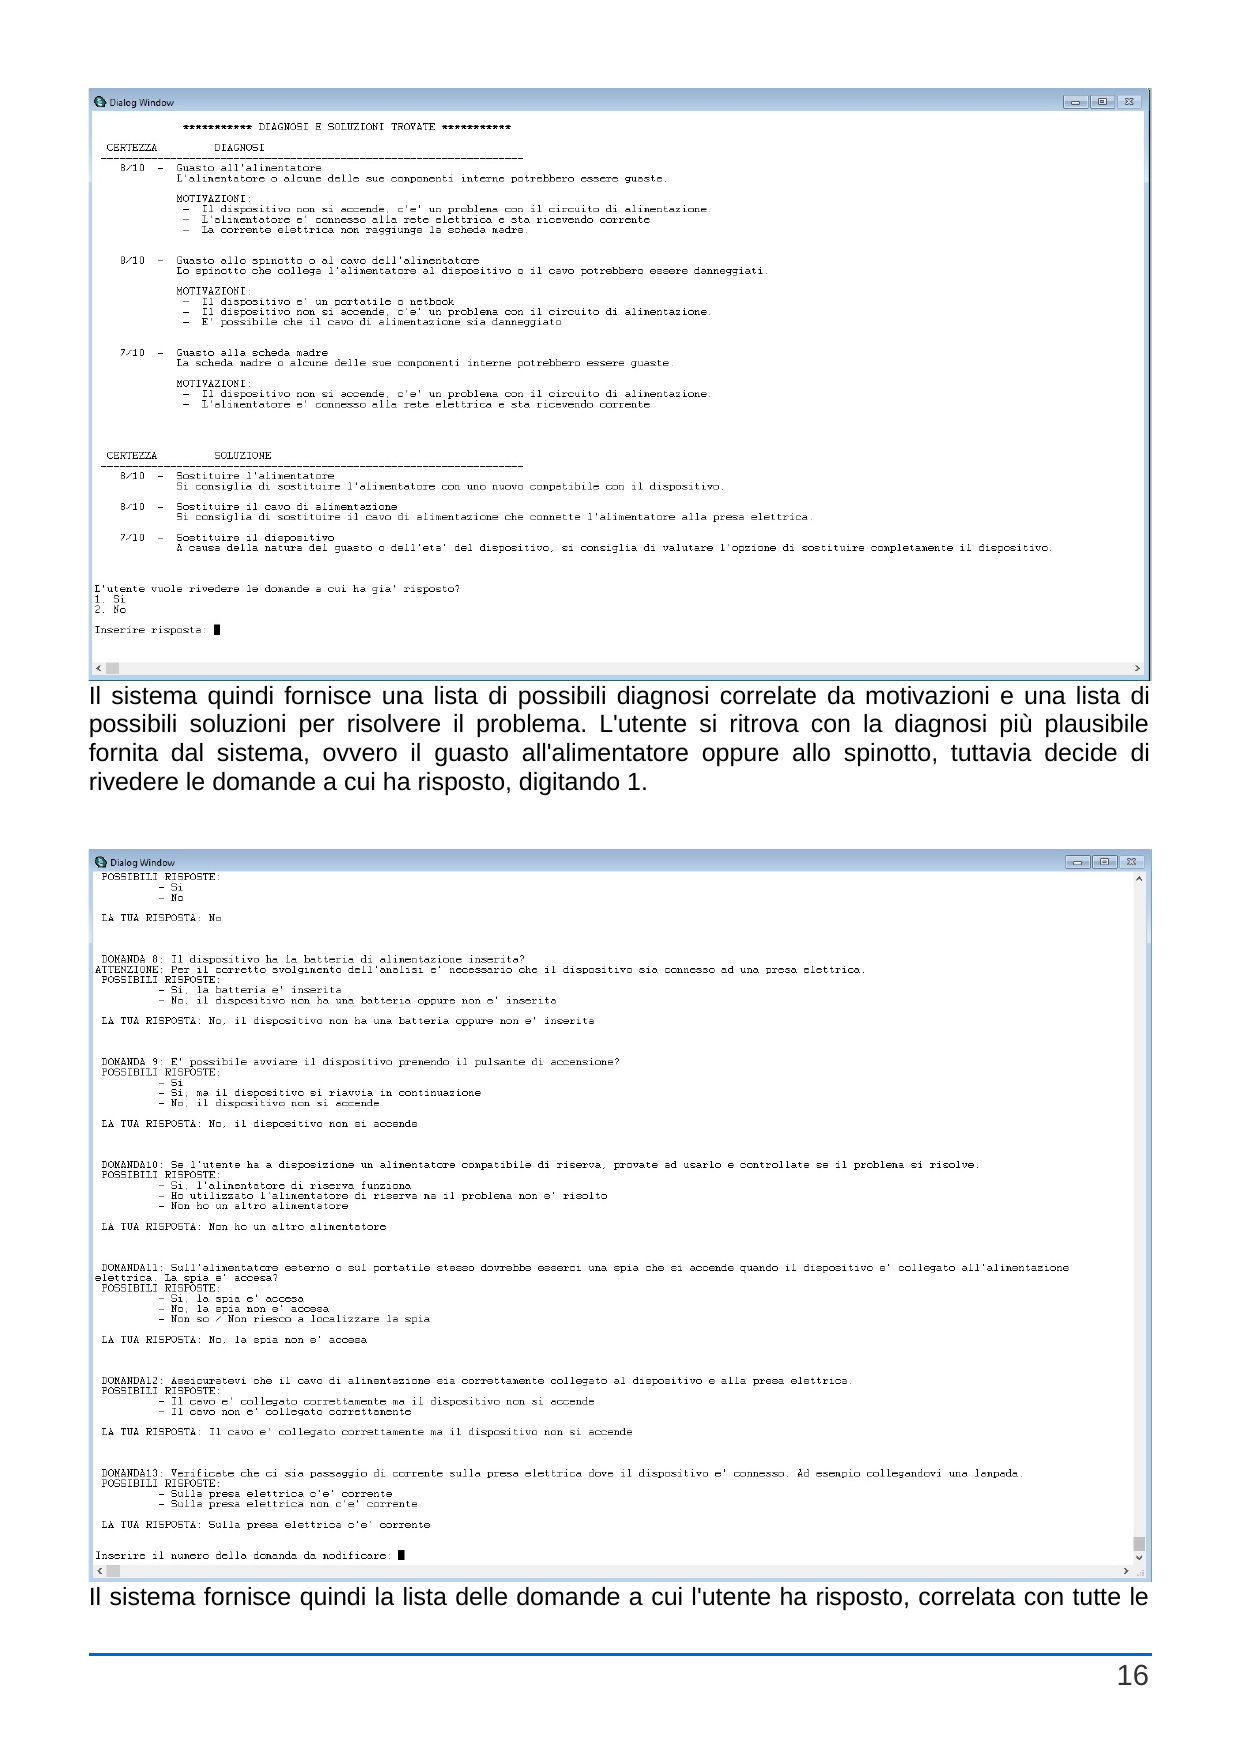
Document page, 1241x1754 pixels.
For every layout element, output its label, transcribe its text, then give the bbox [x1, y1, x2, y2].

picture [88, 849, 1152, 1582]
picture [88, 88, 1152, 681]
text Il sistema quindi fornisce una lista di possibili diagnosi correlate da motivazioni e una lista di possibili soluzioni per risolvere il problema. L'utente si ritrova con la diagnosi più plausibile fornita dal sistema, ovvero il guasto all'alimentatore oppure allo spinotto, tuttavia decide di rivedere le domande a cui ha risposto, digitando 1. [88, 681, 1152, 796]
text Il sistema fornisce quindi la lista delle domande a cui l'utente ha risposto, correlata con tutte le [88, 1582, 1152, 1610]
